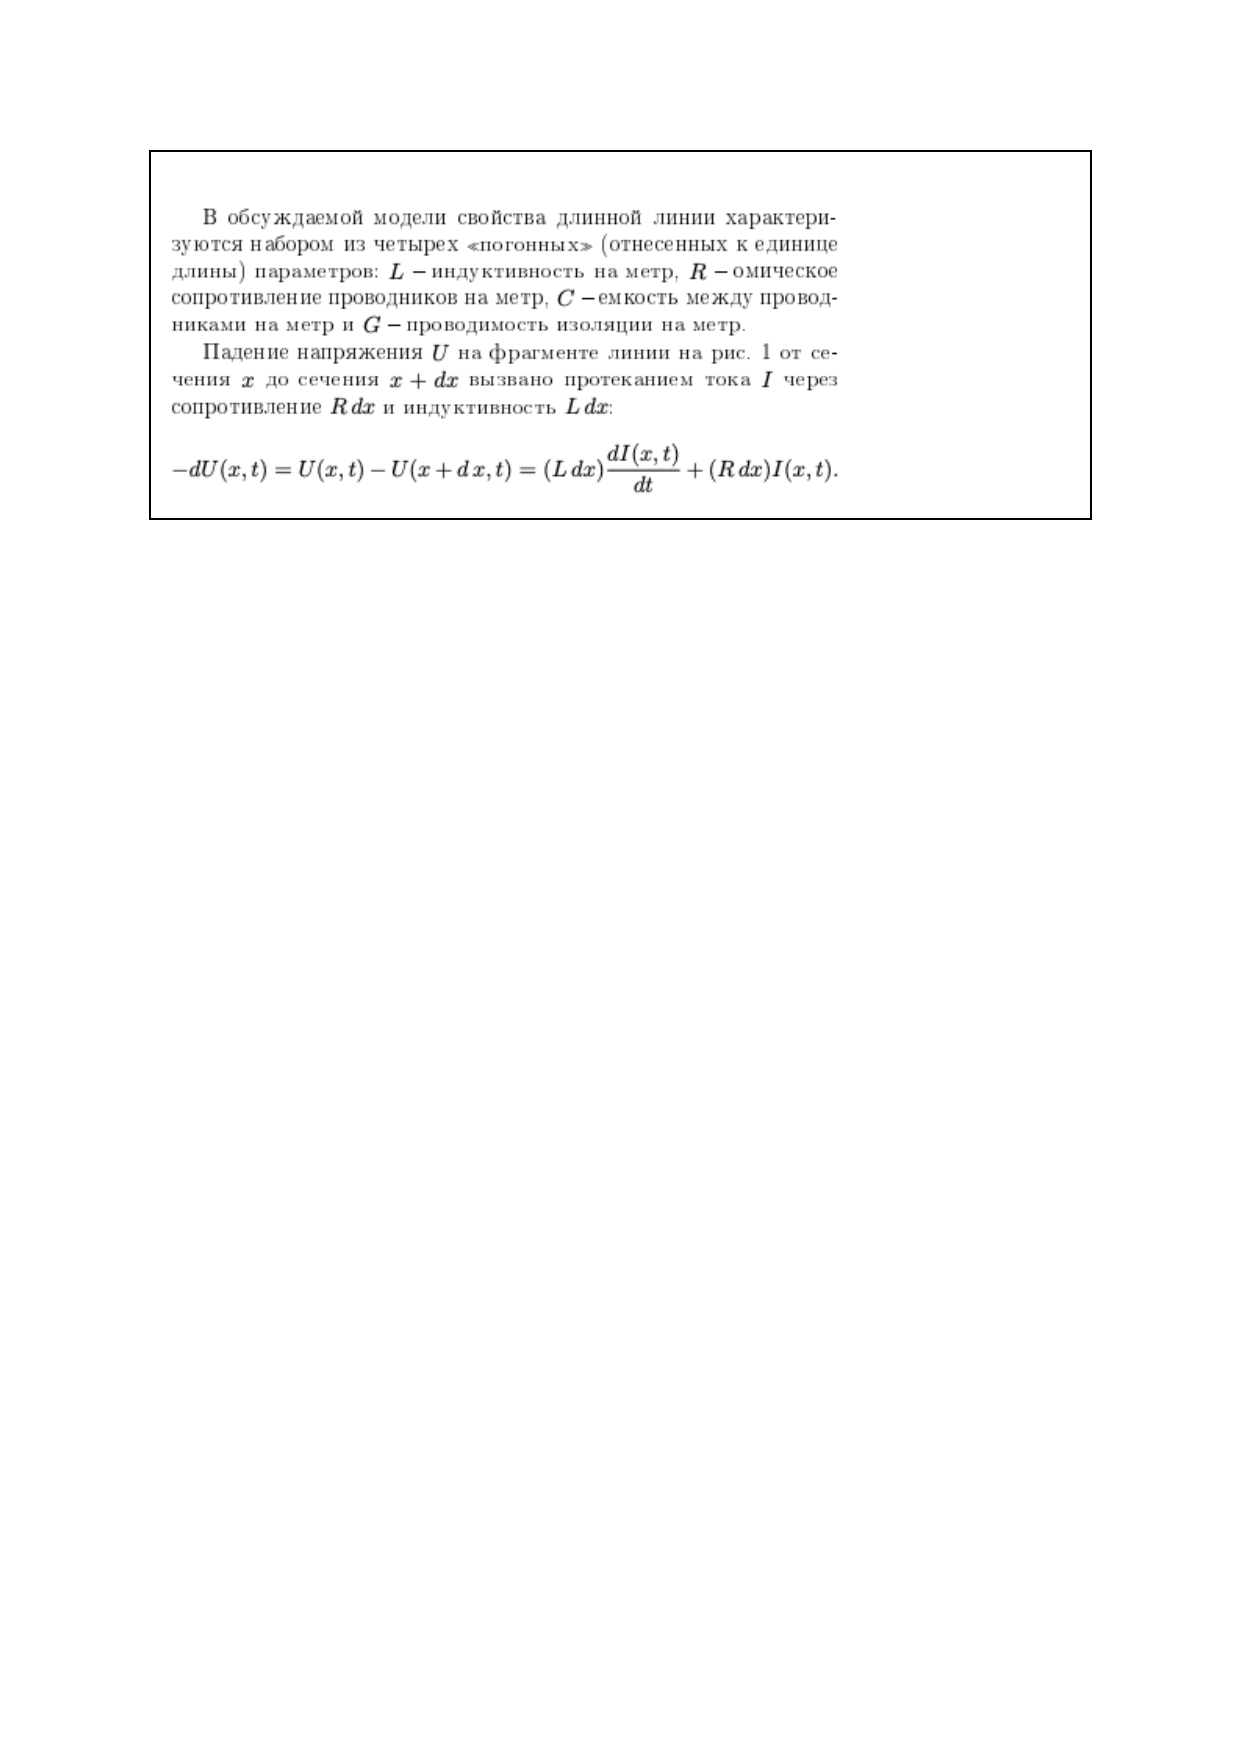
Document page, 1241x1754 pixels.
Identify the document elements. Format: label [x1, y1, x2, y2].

table_cell [151, 152, 1090, 518]
picture [160, 187, 870, 508]
